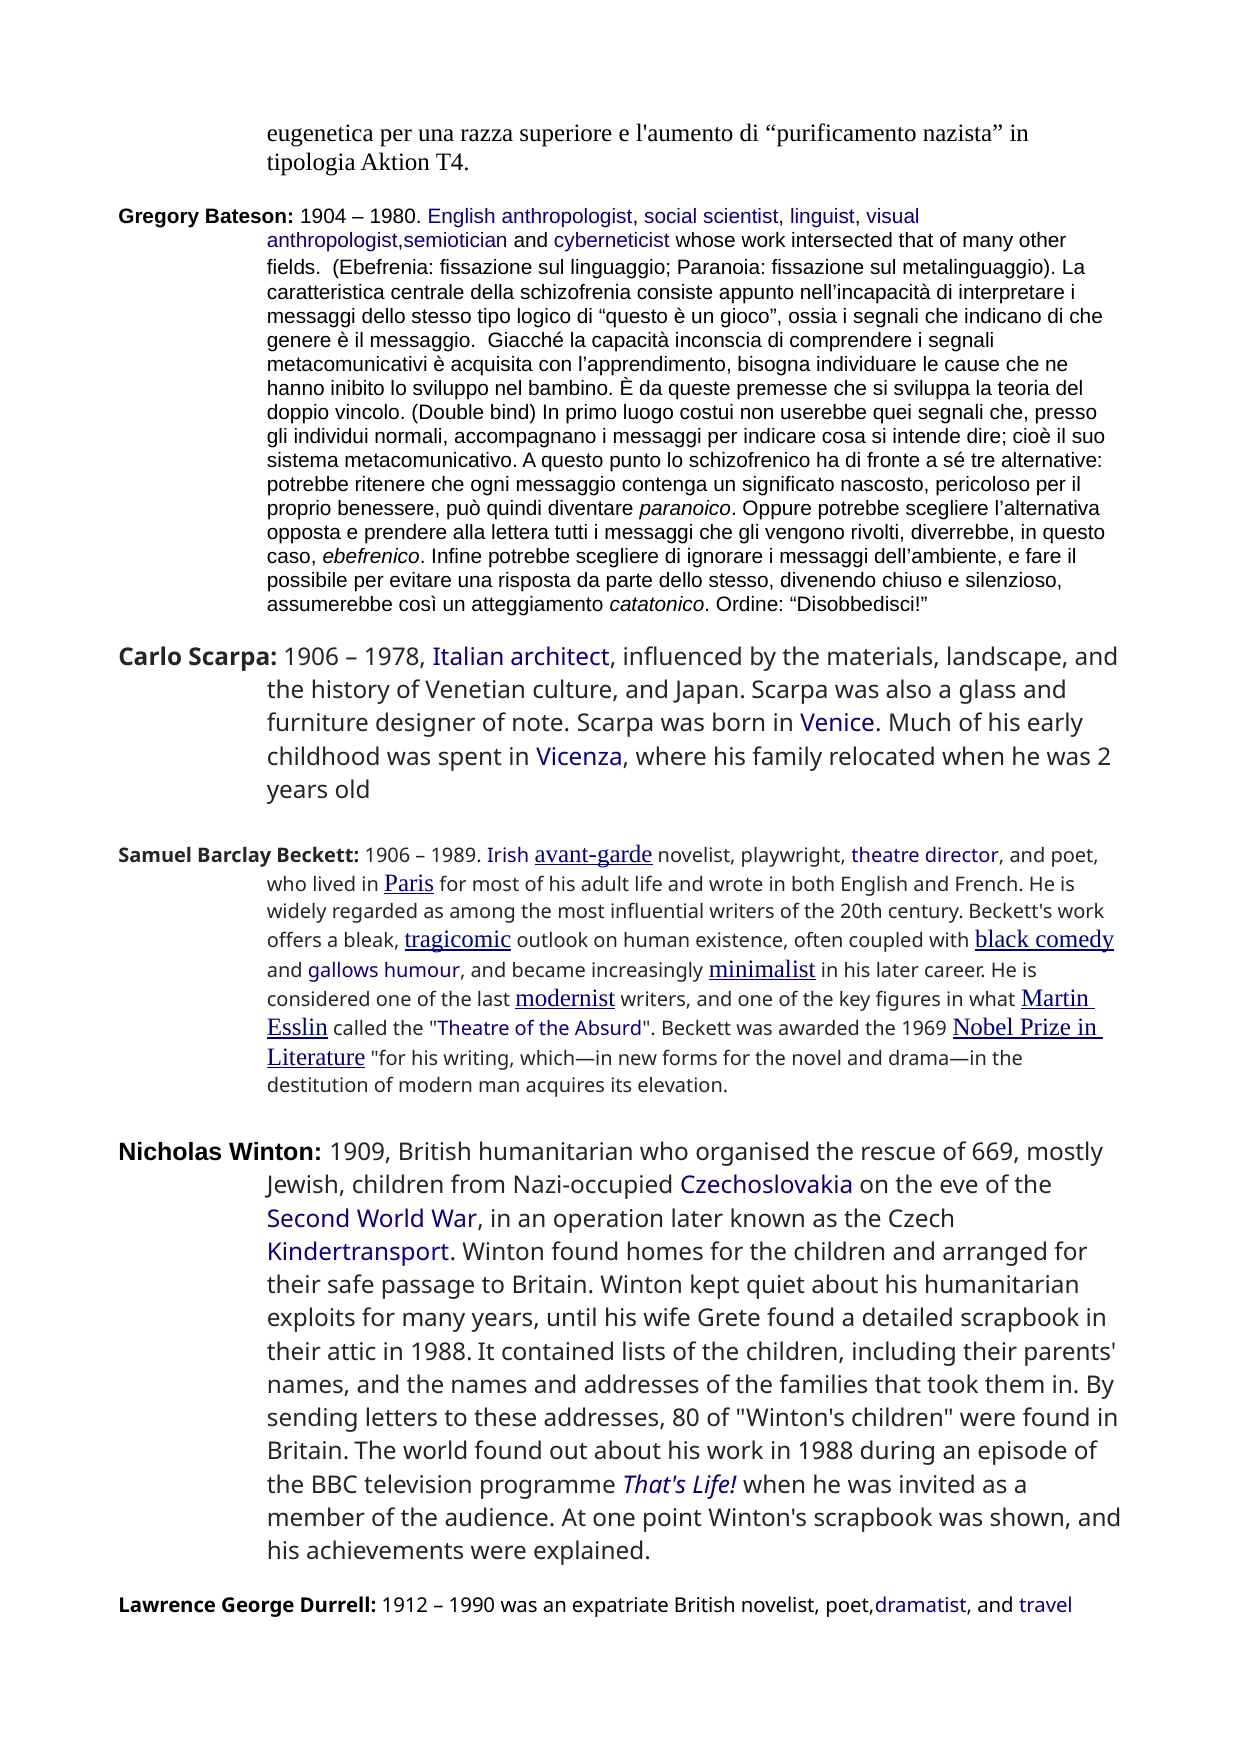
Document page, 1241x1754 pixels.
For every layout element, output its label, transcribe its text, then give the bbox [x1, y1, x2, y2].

text Samuel Barclay Beckett: 1906 – 1989. Irish avant-garde novelist, playwright, theatre director, and poet, who lived in Paris for most of his adult life and wrote in both English and French. He is widely regarded as among the most influential writers of the 20th century. Beckett's work offers a bleak, tragicomic outlook on human existence, often coupled with black comedy and gallows humour, and became increasingly minimalist in his later career. He is considered one of the last modernist writers, and one of the key figures in what Martin Esslin called the "Theatre of the Absurd". Beckett was awarded the 1969 Nobel Prize in Literature "for his writing, which—in new forms for the novel and drama—in the destitution of modern man acquires its elevation. [118, 839, 1122, 1098]
text eugenetica per una razza superiore e l'aumento di “purificamento nazista” in tipologia Aktion T4. [118, 118, 1122, 176]
text Gregory Bateson: 1904 – 1980. English anthropologist, social scientist, linguist, visual anthropologist,semiotician and cyberneticist whose work intersected that of many other fields. (Ebefrenia: fissazione sul linguaggio; Paranoia: fissazione sul metalinguaggio). La caratteristica centrale della schizofrenia consiste appunto nell’incapacità di interpretare i messaggi dello stesso tipo logico di “questo è un gioco”, ossia i segnali che indicano di che genere è il messaggio. Giacché la capacità inconscia di comprendere i segnali metacomunicativi è acquisita con l’apprendimento, bisogna individuare le cause che ne hanno inibito lo sviluppo nel bambino. È da queste premesse che si sviluppa la teoria del doppio vincolo. (Double bind) In primo luogo costui non userebbe quei segnali che, presso gli individui normali, accompagnano i messaggi per indicare cosa si intende dire; cioè il suo sistema metacomunicativo. A questo punto lo schizofrenico ha di fronte a sé tre alternative: potrebbe ritenere che ogni messaggio contenga un significato nascosto, pericoloso per il proprio benessere, può quindi diventare paranoico. Oppure potrebbe scegliere l’alternativa opposta e prendere alla lettera tutti i messaggi che gli vengono rivolti, diverrebbe, in questo caso, ebefrenico. Infine potrebbe scegliere di ignorare i messaggi dell’ambiente, e fare il possibile per evitare una risposta da parte dello stesso, divenendo chiuso e silenzioso, assumerebbe così un atteggiamento catatonico. Ordine: “Disobbedisci!” [118, 204, 1122, 615]
text Carlo Scarpa: 1906 – 1978, Italian architect, influenced by the materials, landscape, and the history of Venetian culture, and Japan. Scarpa was also a glass and furniture designer of note. Scarpa was born in Venice. Much of his early childhood was spent in Vicenza, where his family relocated when he was 2 years old [118, 639, 1122, 806]
text Lawrence George Durrell: 1912 – 1990 was an expatriate British novelist, poet,dramatist, and travel [118, 1591, 1122, 1618]
text Nicholas Winton: 1909, British humanitarian who organised the rescue of 669, mostly Jewish, children from Nazi-occupied Czechoslovakia on the eve of the Second World War, in an operation later known as the Czech Kindertransport. Winton found homes for the children and arranged for their safe passage to Britain. Winton kept quiet about his humanitarian exploits for many years, until his wife Grete found a detailed scrapbook in their attic in 1988. It contained lists of the children, including their parents' names, and the names and addresses of the families that took them in. By sending letters to these addresses, 80 of "Winton's children" were found in Britain. The world found out about his work in 1988 during an episode of the BBC television programme That's Life! when he was invited as a member of the audience. At one point Winton's scrapbook was shown, and his achievements were explained. [118, 1135, 1122, 1567]
